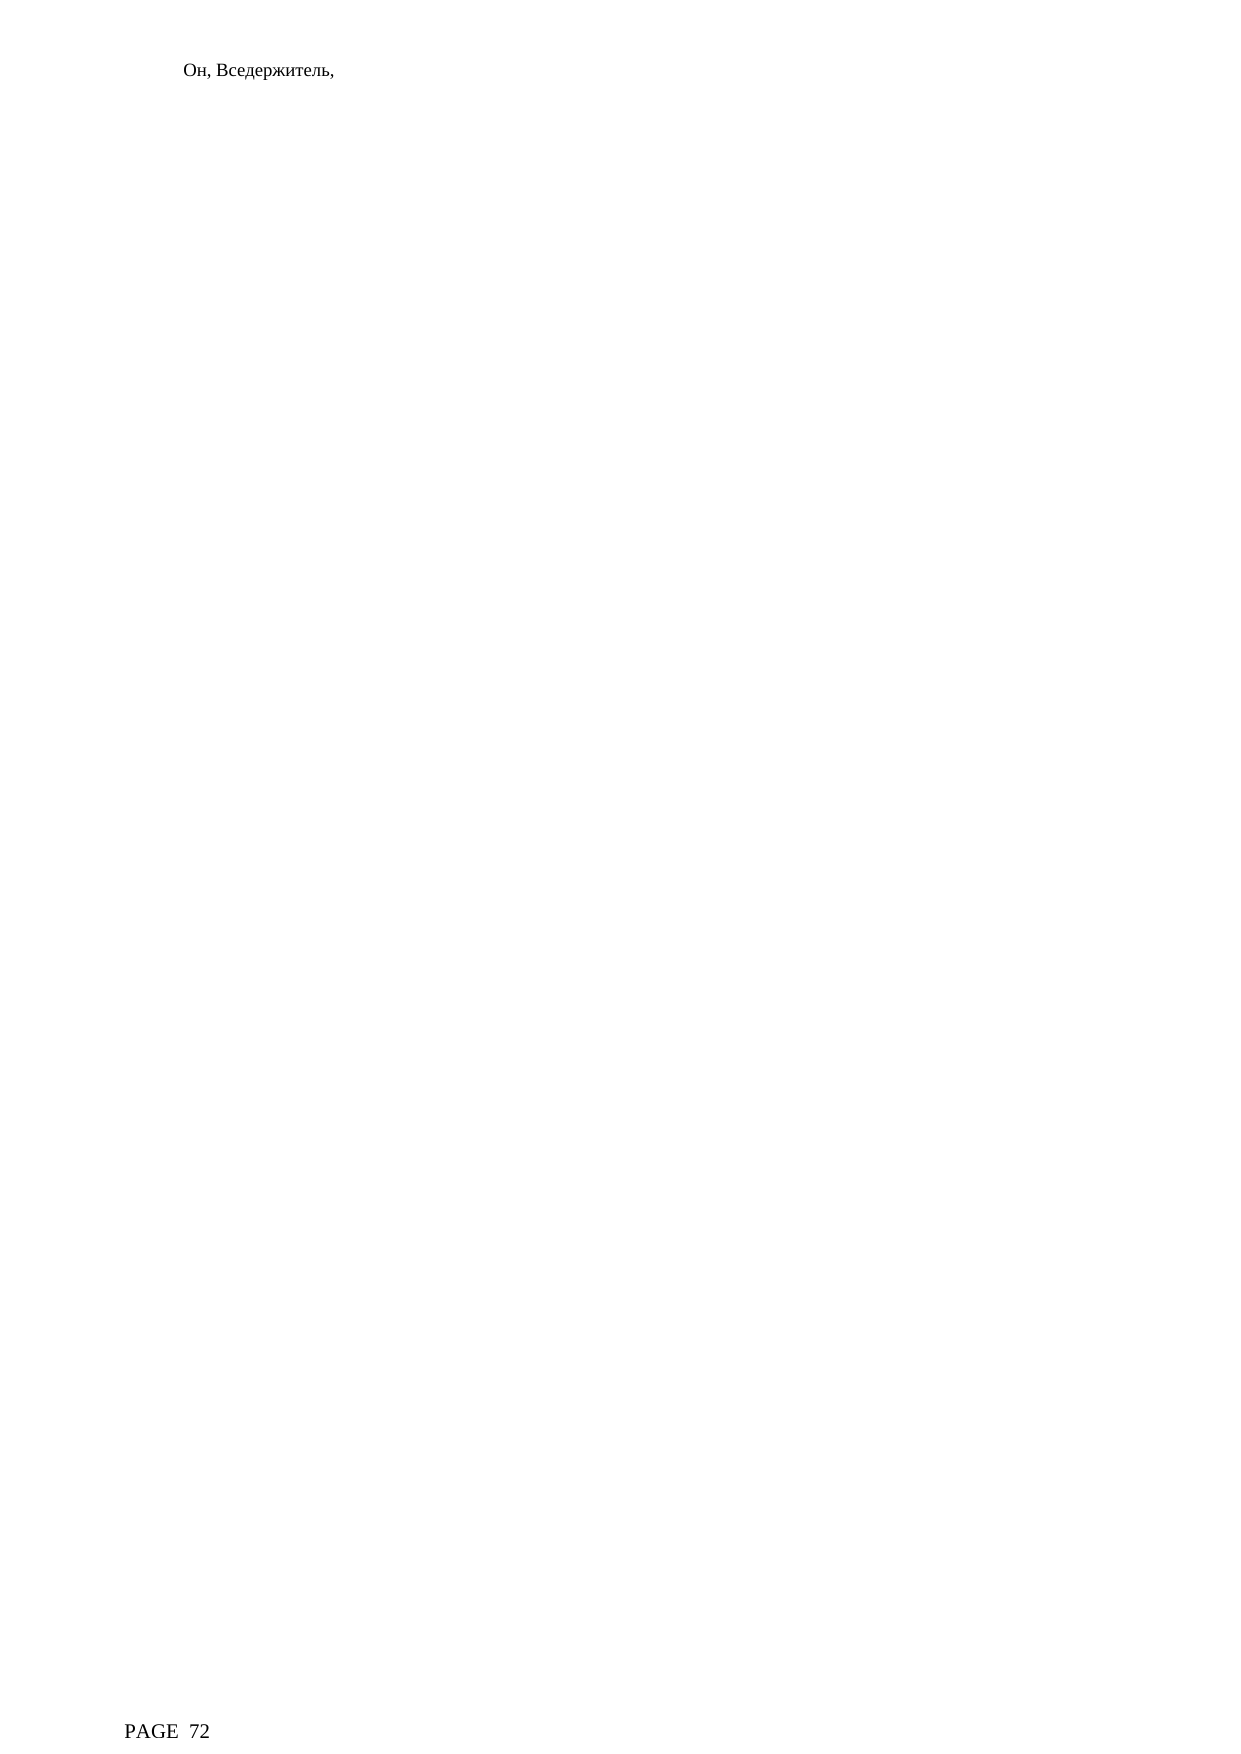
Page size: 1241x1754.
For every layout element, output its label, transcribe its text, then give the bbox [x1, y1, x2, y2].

text Он, Вседержитель, [124, 59, 615, 81]
